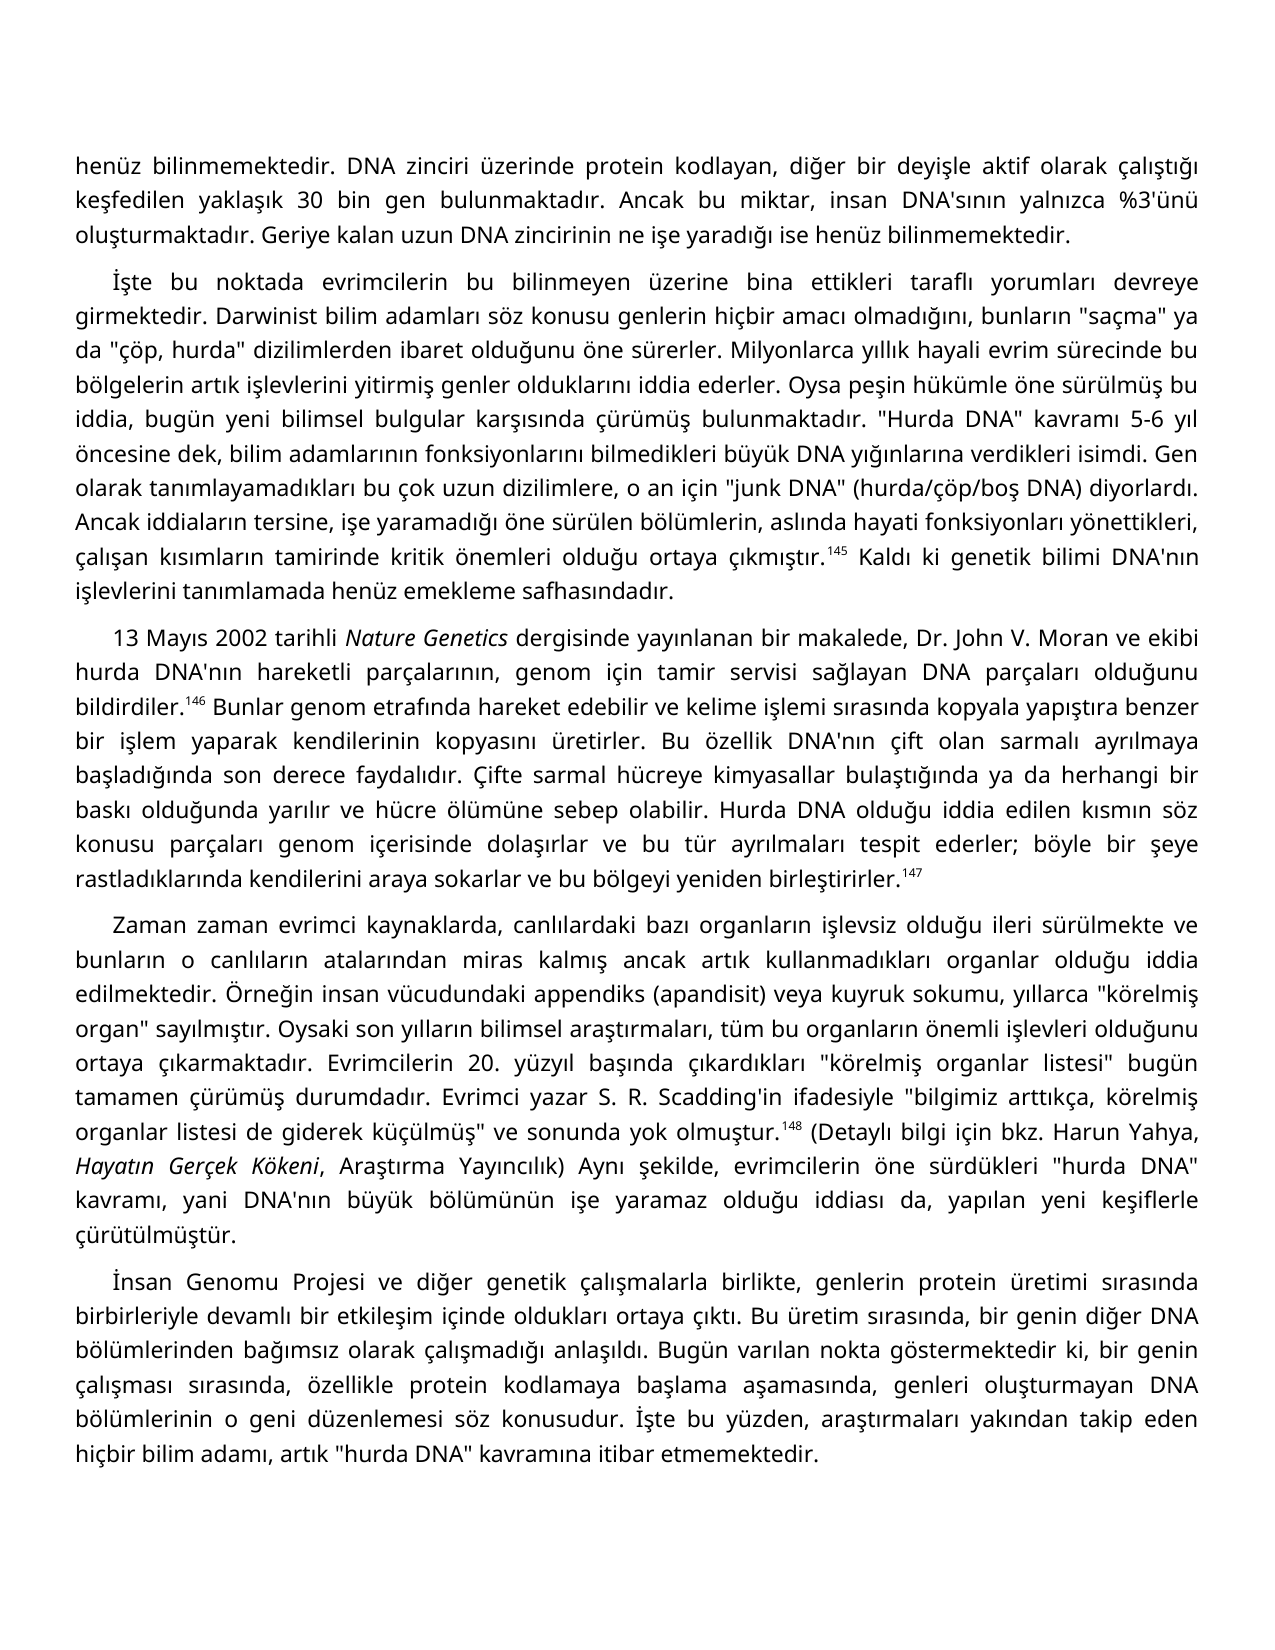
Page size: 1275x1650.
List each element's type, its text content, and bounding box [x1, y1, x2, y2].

text İnsan Genomu Projesi ve diğer genetik çalışmalarla birlikte, genlerin protein üretimi sırasında birbirleriyle devamlı bir etkileşim içinde oldukları ortaya çıktı. Bu üretim sırasında, bir genin diğer DNA bölümlerinden bağımsız olarak çalışmadığı anlaşıldı. Bugün varılan nokta göstermektedir ki, bir genin çalışması sırasında, özellikle protein kodlamaya başlama aşamasında, genleri oluşturmayan DNA bölümlerinin o geni düzenlemesi söz konusudur. İşte bu yüzden, araştırmaları yakından takip eden hiçbir bilim adamı, artık "hurda DNA" kavramına itibar etmemektedir. [75, 1266, 1200, 1469]
text henüz bilinmemektedir. DNA zinciri üzerinde protein kodlayan, diğer bir deyişle aktif olarak çalıştığı keşfedilen yaklaşık 30 bin gen bulunmaktadır. Ancak bu miktar, insan DNA'sının yalnızca %3'ünü oluşturmaktadır. Geriye kalan uzun DNA zincirinin ne işe yaradığı ise henüz bilinmemektedir. [75, 150, 1200, 250]
text İşte bu noktada evrimcilerin bu bilinmeyen üzerine bina ettikleri taraflı yorumları devreye girmektedir. Darwinist bilim adamları söz konusu genlerin hiçbir amacı olmadığını, bunların "saçma" ya da "çöp, hurda" dizilimlerden ibaret olduğunu öne sürerler. Milyonlarca yıllık hayali evrim sürecinde bu bölgelerin artık işlevlerini yitirmiş genler olduklarını iddia ederler. Oysa peşin hükümle öne sürülmüş bu iddia, bugün yeni bilimsel bulgular karşısında çürümüş bulunmaktadır. "Hurda DNA" kavramı 5-6 yıl öncesine dek, bilim adamlarının fonksiyonlarını bilmedikleri büyük DNA yığınlarına verdikleri isimdi. Gen olarak tanımlayamadıkları bu çok uzun dizilimlere, o an için "junk DNA" (hurda/çöp/boş DNA) diyorlardı. Ancak iddiaların tersine, işe yaramadığı öne sürülen bölümlerin, aslında hayati fonksiyonları yönettikleri, çalışan kısımların tamirinde kritik önemleri olduğu ortaya çıkmıştır.145 Kaldı ki genetik bilimi DNA'nın işlevlerini tanımlamada henüz emekleme safhasındadır. [75, 266, 1200, 606]
text Zaman zaman evrimci kaynaklarda, canlılardaki bazı organların işlevsiz olduğu ileri sürülmekte ve bunların o canlıların atalarından miras kalmış ancak artık kullanmadıkları organlar olduğu iddia edilmektedir. Örneğin insan vücudundaki appendiks (apandisit) veya kuyruk sokumu, yıllarca "körelmiş organ" sayılmıştır. Oysaki son yılların bilimsel araştırmaları, tüm bu organların önemli işlevleri olduğunu ortaya çıkarmaktadır. Evrimcilerin 20. yüzyıl başında çıkardıkları "körelmiş organlar listesi" bugün tamamen çürümüş durumdadır. Evrimci yazar S. R. Scadding'in ifadesiyle "bilgimiz arttıkça, körelmiş organlar listesi de giderek küçülmüş" ve sonunda yok olmuştur.148 (Detaylı bilgi için bkz. Harun Yahya, Hayatın Gerçek Kökeni, Araştırma Yayıncılık) Aynı şekilde, evrimcilerin öne sürdükleri "hurda DNA" kavramı, yani DNA'nın büyük bölümünün işe yaramaz olduğu iddiası da, yapılan yeni keşiflerle çürütülmüştür. [75, 909, 1200, 1250]
text 13 Mayıs 2002 tarihli Nature Genetics dergisinde yayınlanan bir makalede, Dr. John V. Moran ve ekibi hurda DNA'nın hareketli parçalarının, genom için tamir servisi sağlayan DNA parçaları olduğunu bildirdiler.146 Bunlar genom etrafında hareket edebilir ve kelime işlemi sırasında kopyala yapıştıra benzer bir işlem yaparak kendilerinin kopyasını üretirler. Bu özellik DNA'nın çift olan sarmalı ayrılmaya başladığında son derece faydalıdır. Çifte sarmal hücreye kimyasallar bulaştığında ya da herhangi bir baskı olduğunda yarılır ve hücre ölümüne sebep olabilir. Hurda DNA olduğu iddia edilen kısmın söz konusu parçaları genom içerisinde dolaşırlar ve bu tür ayrılmaları tespit ederler; böyle bir şeye rastladıklarında kendilerini araya sokarlar ve bu bölgeyi yeniden birleştirirler.147 [75, 622, 1200, 894]
